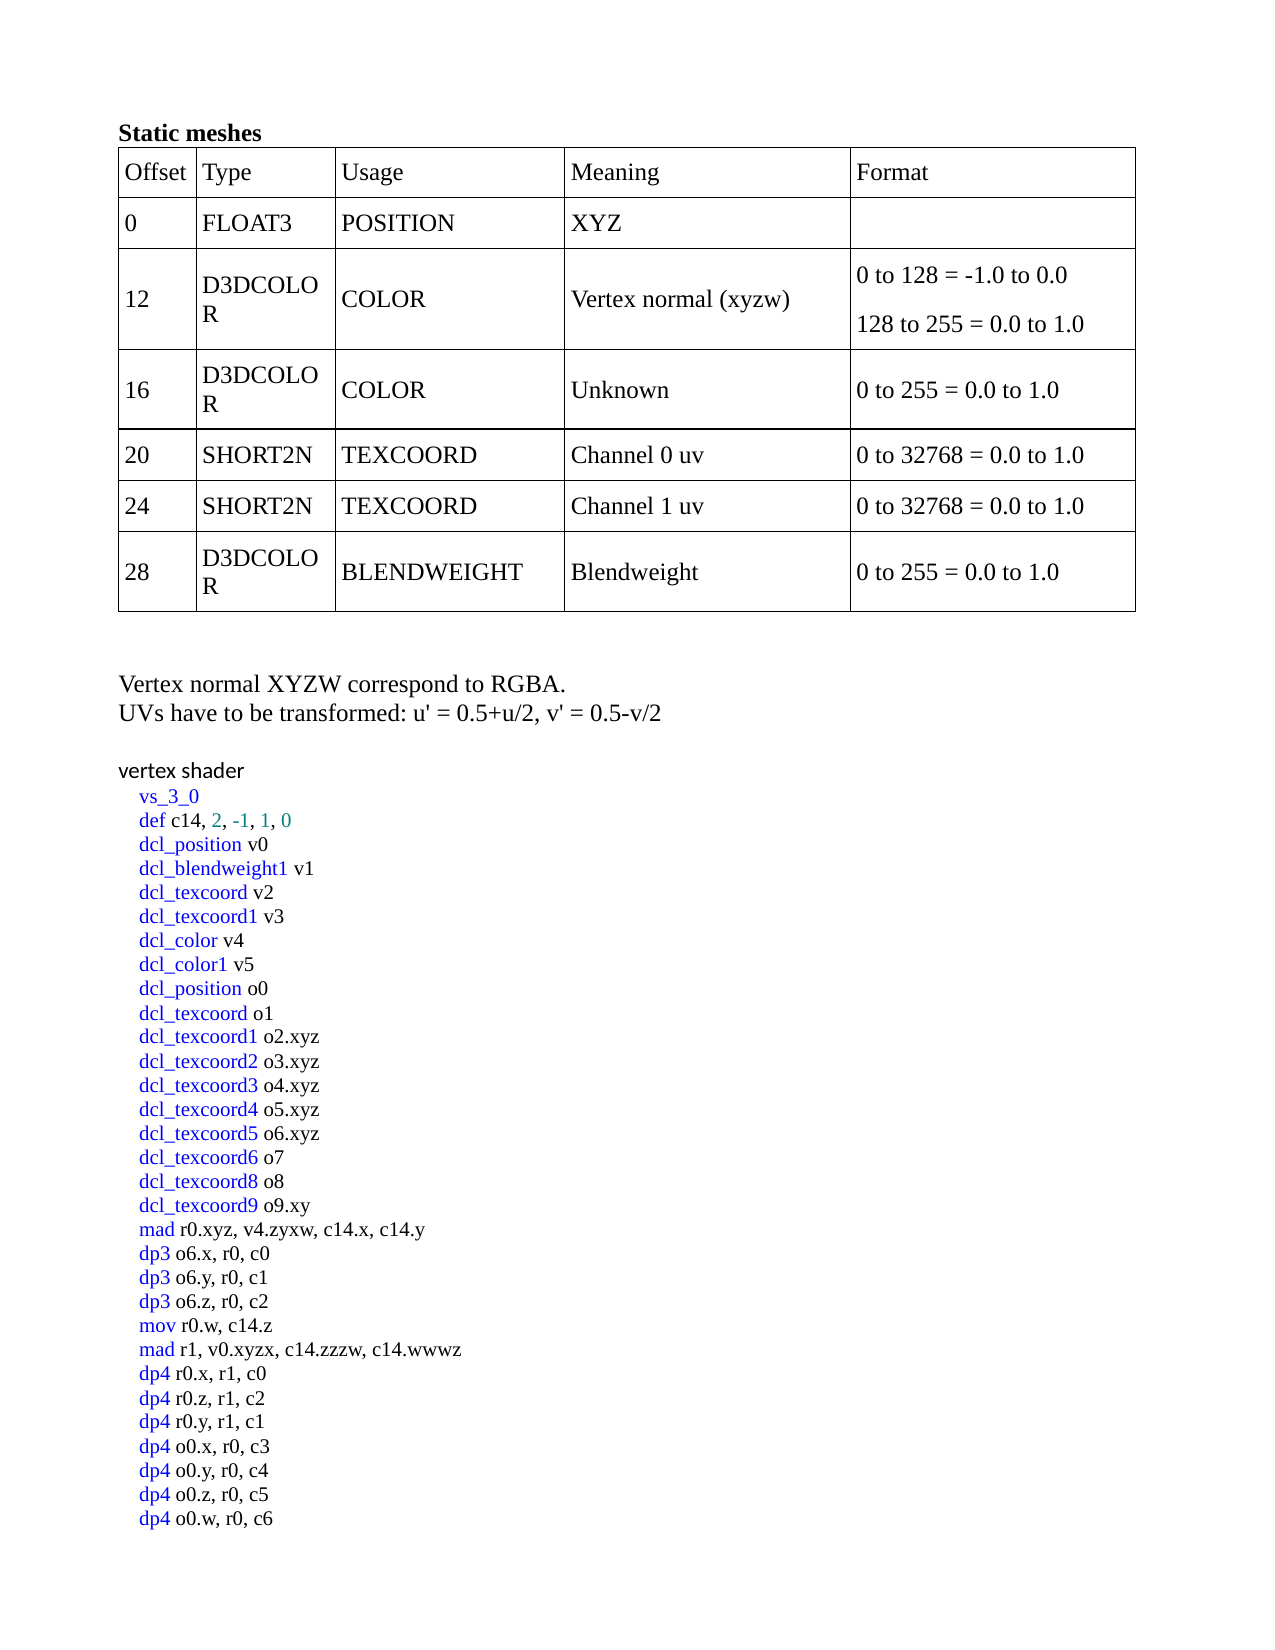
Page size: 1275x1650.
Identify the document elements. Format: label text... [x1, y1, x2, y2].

table_header Meaning [565, 148, 850, 197]
text dcl_texcoord6 o7 [118, 1145, 1157, 1169]
text dcl_texcoord3 o4.xyz [118, 1073, 1157, 1097]
table_cell 0 to 32768 = 0.0 to 1.0 [851, 430, 1135, 479]
text dcl_texcoord v2 [118, 880, 1157, 904]
text UVs have to be transformed: u' = 0.5+u/2, v' = 0.5-v/2 [118, 698, 1157, 727]
table_cell D3DCOLOR [197, 350, 335, 428]
table_header Usage [336, 148, 564, 197]
table_cell 0 to 128 = -1.0 to 0.0 128 to 255 = 0.0 to 1.0 [851, 249, 1135, 348]
text mad r0.xyz, v4.zyxw, c14.x, c14.y [118, 1217, 1157, 1241]
table_cell Blendweight [565, 532, 850, 611]
table_cell D3DCOLOR [197, 249, 335, 348]
table_cell [851, 198, 1135, 248]
text dp3 o6.y, r0, c1 [118, 1265, 1157, 1289]
text dcl_texcoord o1 [118, 1000, 1157, 1024]
text mov r0.w, c14.z [118, 1313, 1157, 1337]
text dcl_color1 v5 [118, 952, 1157, 976]
table_cell 28 [119, 532, 196, 611]
text dcl_texcoord1 o2.xyz [118, 1024, 1157, 1048]
table_cell 16 [119, 350, 196, 428]
table_cell COLOR [336, 249, 564, 348]
table_header Offset [119, 148, 196, 197]
text dp4 o0.w, r0, c6 [118, 1506, 1157, 1530]
text dp4 r0.y, r1, c1 [118, 1409, 1157, 1433]
text dcl_blendweight1 v1 [118, 856, 1157, 880]
table_cell 0 to 255 = 0.0 to 1.0 [851, 350, 1135, 428]
table_cell COLOR [336, 350, 564, 428]
text dp4 o0.x, r0, c3 [118, 1433, 1157, 1458]
table_header Format [851, 148, 1135, 197]
text dp3 o6.z, r0, c2 [118, 1289, 1157, 1313]
table_cell 0 [119, 198, 196, 248]
text dcl_texcoord4 o5.xyz [118, 1097, 1157, 1121]
table_cell Channel 1 uv [565, 481, 850, 531]
table_cell Unknown [565, 350, 850, 428]
table_cell TEXCOORD [336, 481, 564, 531]
text dcl_texcoord9 o9.xy [118, 1193, 1157, 1217]
text dcl_position o0 [118, 976, 1157, 1000]
table_cell SHORT2N [197, 430, 335, 479]
table_cell 0 to 255 = 0.0 to 1.0 [851, 532, 1135, 611]
table_cell D3DCOLOR [197, 532, 335, 611]
table_cell POSITION [336, 198, 564, 248]
table_cell 24 [119, 481, 196, 531]
text dcl_color v4 [118, 928, 1157, 952]
text mad r1, v0.xyzx, c14.zzzw, c14.wwwz [118, 1337, 1157, 1361]
table_cell XYZ [565, 198, 850, 248]
text dp4 o0.y, r0, c4 [118, 1458, 1157, 1482]
text dp4 r0.z, r1, c2 [118, 1385, 1157, 1409]
table_cell Vertex normal (xyzw) [565, 249, 850, 348]
text def c14, 2, -1, 1, 0 [118, 808, 1157, 832]
table_cell TEXCOORD [336, 430, 564, 479]
text dcl_texcoord8 o8 [118, 1169, 1157, 1193]
text dcl_position v0 [118, 832, 1157, 856]
table_header Type [197, 148, 335, 197]
text dcl_texcoord5 o6.xyz [118, 1121, 1157, 1145]
text dcl_texcoord2 o3.xyz [118, 1048, 1157, 1073]
text dp4 o0.z, r0, c5 [118, 1482, 1157, 1506]
text Vertex normal XYZW correspond to RGBA. [118, 669, 1157, 698]
table_cell Channel 0 uv [565, 430, 850, 479]
text Static meshes [118, 118, 1157, 147]
table_cell BLENDWEIGHT [336, 532, 564, 611]
table_cell FLOAT3 [197, 198, 335, 248]
text vs_3_0 [118, 784, 1157, 808]
table_cell 0 to 32768 = 0.0 to 1.0 [851, 481, 1135, 531]
text vertex shader [118, 756, 1157, 784]
table_cell SHORT2N [197, 481, 335, 531]
table_cell 12 [119, 249, 196, 348]
text dp3 o6.x, r0, c0 [118, 1241, 1157, 1265]
text dp4 r0.x, r1, c0 [118, 1361, 1157, 1385]
table_cell 20 [119, 430, 196, 479]
text dcl_texcoord1 v3 [118, 904, 1157, 928]
